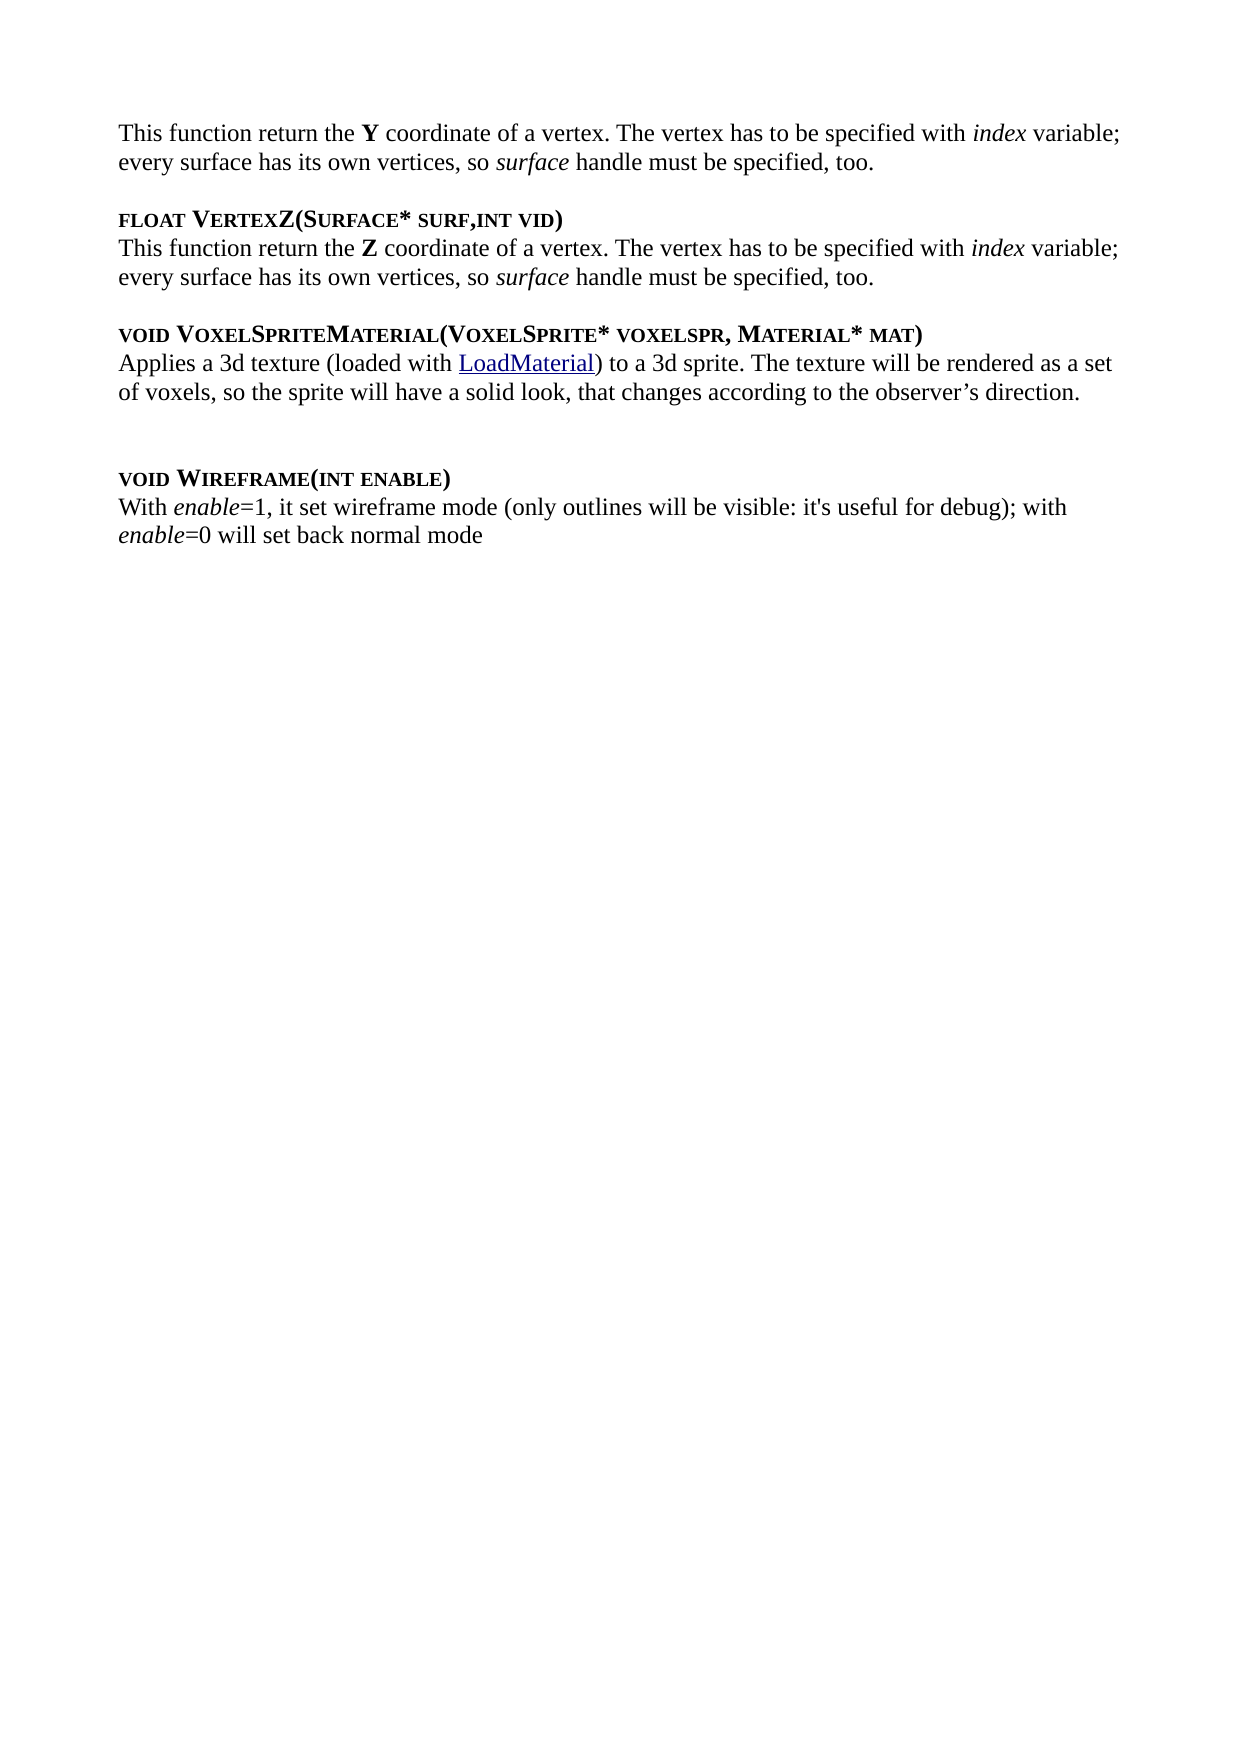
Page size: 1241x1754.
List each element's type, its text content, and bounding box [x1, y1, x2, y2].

text void Wireframe(int enable) [118, 463, 1122, 492]
text With enable=1, it set wireframe mode (only outlines will be visible: it's useful for debug); with enable=0 will set back normal mode [118, 492, 1122, 549]
text void VoxelSpriteMaterial(VoxelSprite* voxelspr, Material* mat) [118, 319, 1122, 348]
text This function return the Y coordinate of a vertex. The vertex has to be specified with index variable; every surface has its own vertices, so surface handle must be specified, too. [118, 118, 1122, 176]
text float VertexZ(Surface* surf,int vid) [118, 204, 1122, 233]
text This function return the Z coordinate of a vertex. The vertex has to be specified with index variable; every surface has its own vertices, so surface handle must be specified, too. [118, 233, 1122, 291]
text Applies a 3d texture (loaded with LoadMaterial) to a 3d sprite. The texture will be rendered as a set of voxels, so the sprite will have a solid look, that changes according to the observer’s direction. [118, 348, 1122, 406]
